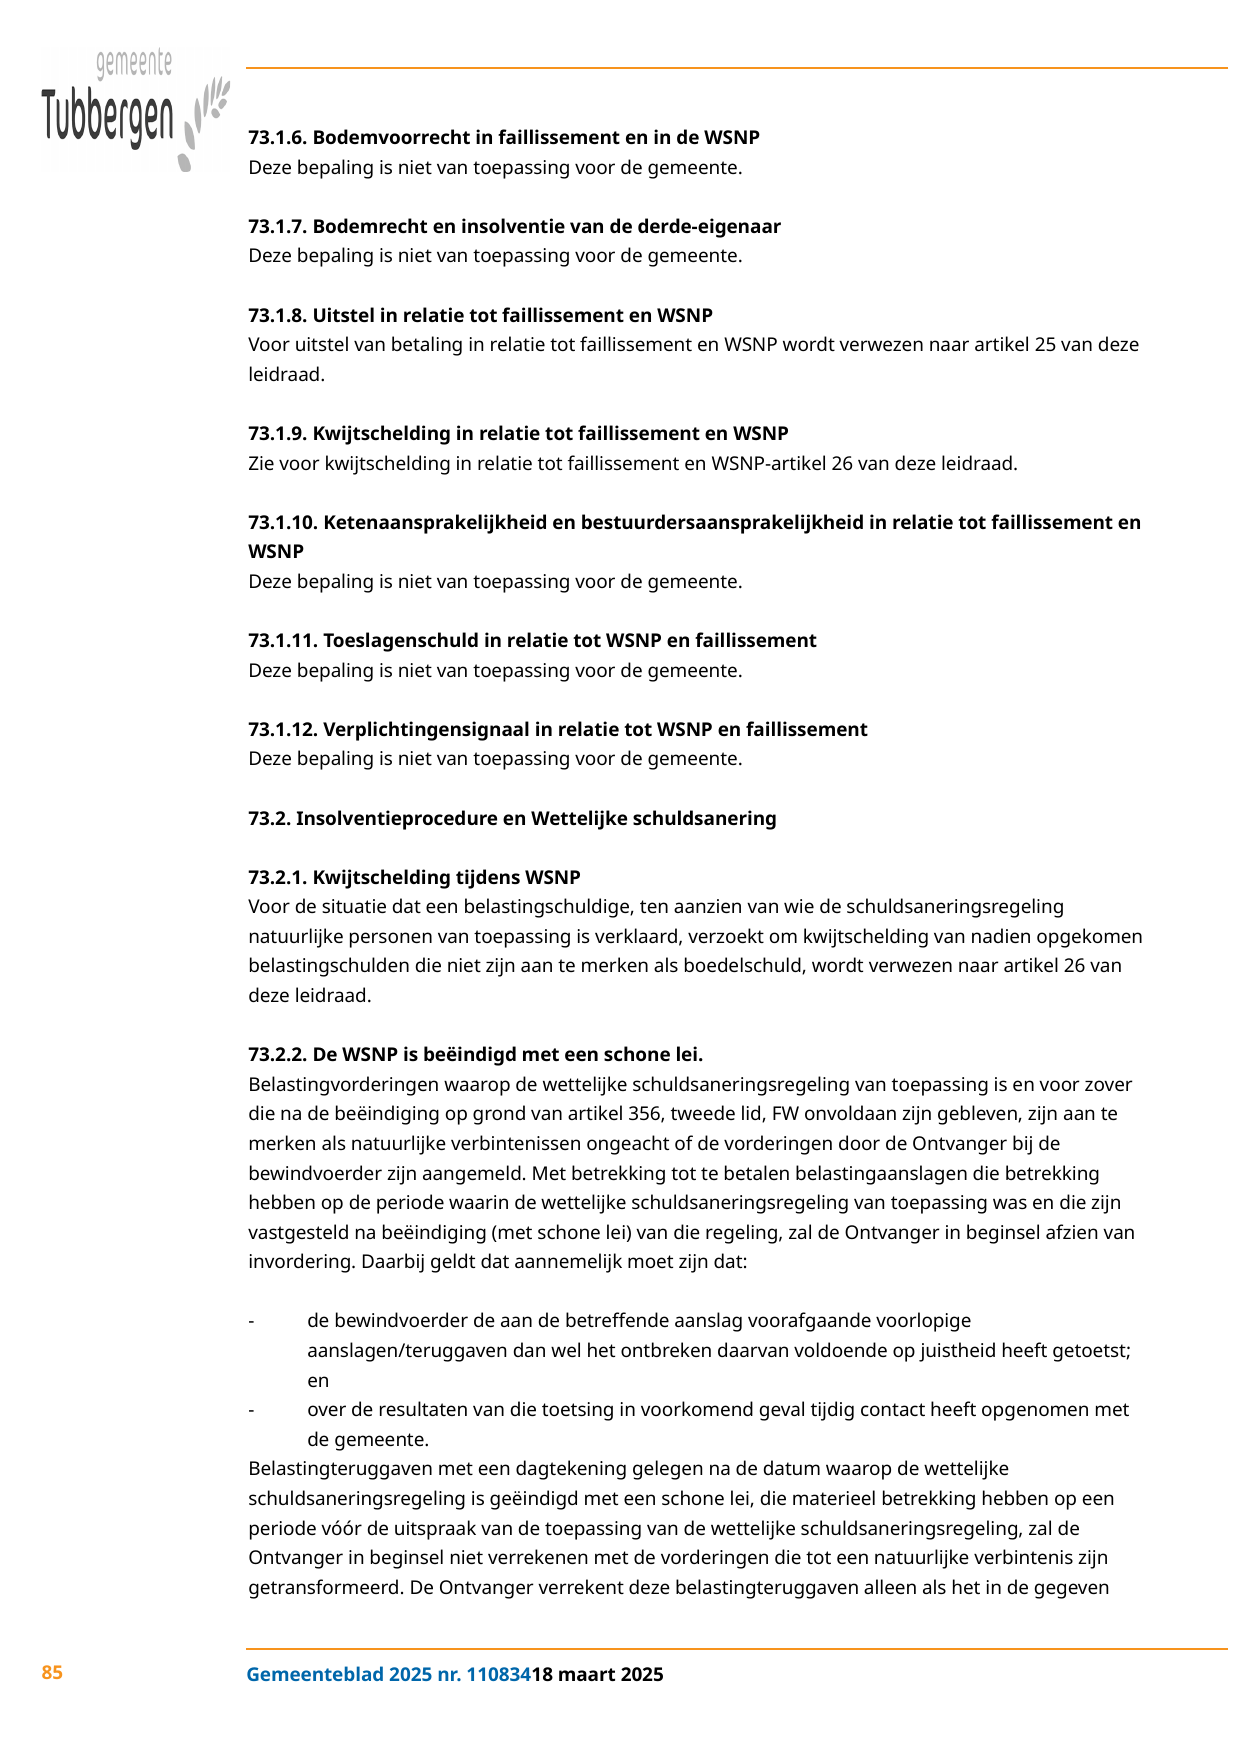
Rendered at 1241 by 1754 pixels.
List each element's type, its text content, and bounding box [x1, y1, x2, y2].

text Deze bepaling is niet van toepassing voor de gemeente. [248, 243, 1152, 268]
text 73.1.9. Kwijtschelding in relatie tot faillissement en WSNP [248, 420, 1152, 446]
text Voor uitstel van betaling in relatie tot faillissement en WSNP wordt verwezen naar artikel 25 van deze leidraad. [248, 331, 1152, 387]
text 73.1.10. Ketenaansprakelijkheid en bestuurdersaansprakelijkheid in relatie tot faillissement en WSNP [248, 509, 1152, 564]
text 73.1.8. Uitstel in relatie tot faillissement en WSNP [248, 302, 1152, 328]
text Belastingteruggaven met een dagtekening gelegen na de datum waarop de wettelijke schuldsaneringsregeling is geëindigd met een schone lei, die materieel betrekking hebben op een periode vóór de uitspraak van de toepassing van de wettelijke schuldsaneringsregeling, zal de Ontvanger in beginsel niet verrekenen met de vorderingen die tot een natuurlijke verbintenis zijn getransformeerd. De Ontvanger verrekent deze belastingteruggaven alleen als het in de gegeven [248, 1456, 1152, 1600]
text 73.1.6. Bodemvoorrecht in faillissement en in de WSNP [248, 124, 1152, 150]
text 73.2. Insolventieprocedure en Wettelijke schuldsanering [248, 805, 1152, 831]
text 73.1.11. Toeslagenschuld in relatie tot WSNP en faillissement [248, 627, 1152, 653]
text Deze bepaling is niet van toepassing voor de gemeente. [248, 746, 1152, 771]
text 73.2.2. De WSNP is beëindigd met een schone lei. [248, 1041, 1152, 1067]
text Belastingvorderingen waarop de wettelijke schuldsaneringsregeling van toepassing is en voor zover die na de beëindiging op grond van artikel 356, tweede lid, FW onvoldaan zijn gebleven, zijn aan te merken als natuurlijke verbintenissen ongeacht of de vorderingen door de Ontvanger bij de bewindvoerder zijn aangemeld. Met betrekking tot te betalen belastingaanslagen die betrekking hebben op de periode waarin de wettelijke schuldsaneringsregeling van toepassing was en die zijn vastgesteld na beëindiging (met schone lei) van die regeling, zal de Ontvanger in beginsel afzien van invordering. Daarbij geldt dat aannemelijk moet zijn dat: [248, 1071, 1152, 1274]
text Voor de situatie dat een belastingschuldige, ten aanzien van wie de schuldsaneringsregeling natuurlijke personen van toepassing is verklaard, verzoekt om kwijtschelding van nadien opgekomen belastingschulden die niet zijn aan te merken als boedelschuld, wordt verwezen naar artikel 26 van deze leidraad. [248, 893, 1152, 1008]
text Zie voor kwijtschelding in relatie tot faillissement en WSNP-artikel 26 van deze leidraad. [248, 450, 1152, 476]
text Deze bepaling is niet van toepassing voor de gemeente. [248, 657, 1152, 683]
text 73.1.7. Bodemrecht en insolventie van de derde-eigenaar [248, 213, 1152, 239]
text Deze bepaling is niet van toepassing voor de gemeente. [248, 568, 1152, 594]
list de bewindvoerder de aan de betreffende aanslag voorafgaande voorlopige aanslagen/teruggaven dan wel het ontbreken daarvan voldoende op juistheid heeft getoetst; en [248, 1308, 1152, 1393]
text 73.2.1. Kwijtschelding tijdens WSNP [248, 864, 1152, 890]
picture [41, 47, 231, 172]
text Deze bepaling is niet van toepassing voor de gemeente. [248, 154, 1152, 180]
text 73.1.12. Verplichtingensignaal in relatie tot WSNP en faillissement [248, 716, 1152, 742]
list over de resultaten van die toetsing in voorkomend geval tijdig contact heeft opgenomen met de gemeente. [248, 1396, 1152, 1452]
